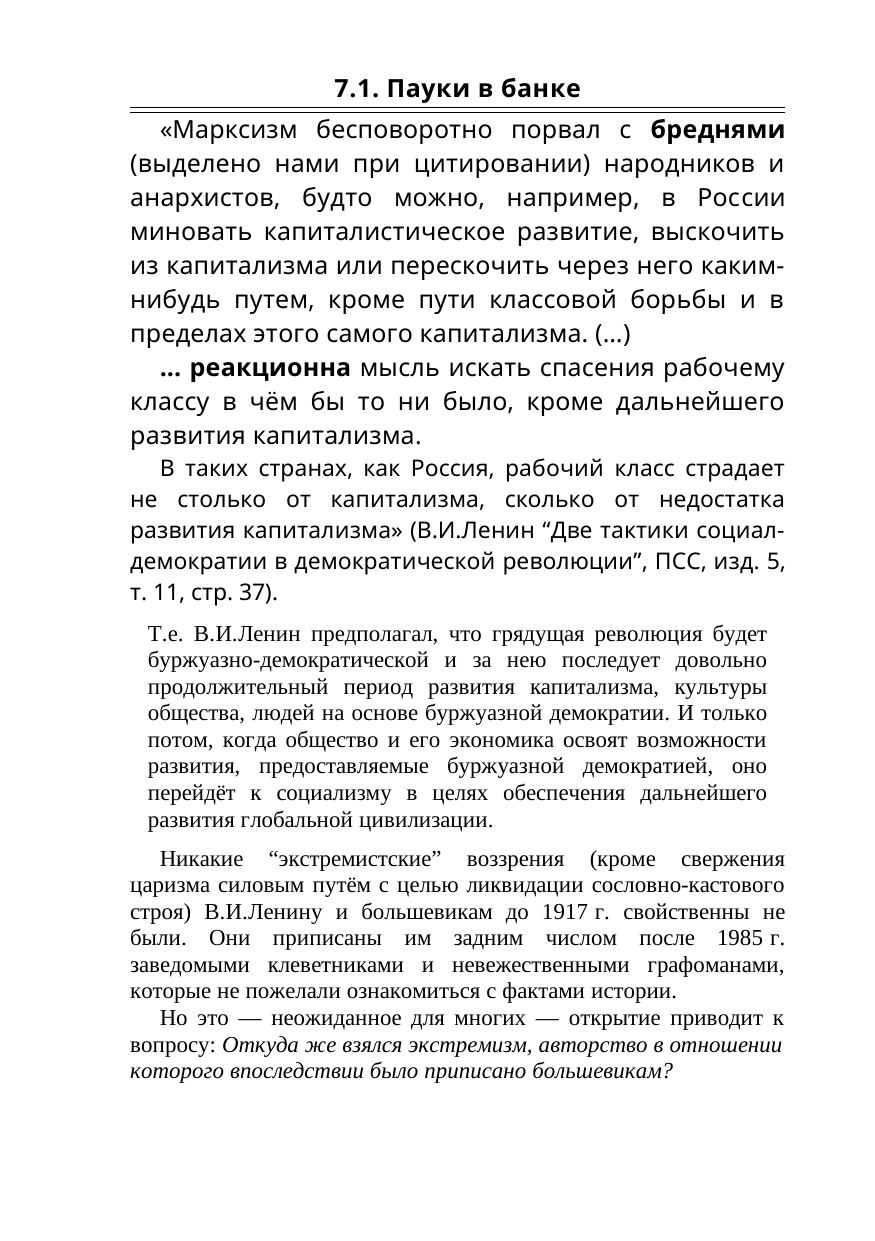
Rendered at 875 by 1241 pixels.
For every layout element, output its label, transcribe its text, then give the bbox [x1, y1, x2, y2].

text Т.е. В.И.Ленин предполагал, что грядущая революция будет буржуазно-демократической и за нею последует довольно продолжительный период развития капитализма, культуры общества, людей на основе буржуазной демократии. И только потом, когда общество и его экономика освоят возможности развития, предоставляемые буржуазной демократией, оно перейдёт к социализму в целях обеспечения дальнейшего развития глобальной цивилизации. [148, 619, 768, 832]
text Никакие “экстремистские” воззрения (кроме свержения царизма силовым путём с целью ликвидации сословно-кастового строя) В.И.Ленину и большевикам до 1917 г. свойственны не были. Они приписаны им задним числом после 1985 г. заведомыми клеветниками и невежественными графоманами, которые не пожелали ознакомиться с фактами истории. [130, 844, 785, 1004]
text «Марксизм бесповоротно порвал с бреднями (выделено нами при цитировании) народников и анархистов, будто можно, например, в Рос­сии миновать капиталистическое развитие, выскочить из капи­тализма или перескочить через него каким-нибудь путем, кроме пути классовой борьбы и в пределах этого самого капитализма. (…) [130, 113, 785, 350]
text Но это — неожиданное для многих — открытие приводит к вопросу: Откуда же взялся экстремизм, авторство в отношении которого впоследствии было приписано большевикам? [130, 1004, 785, 1084]
text ... реакционна мысль искать спасения рабочему классу в чём бы то ни было, кроме дальнейшего развития капитализма. [130, 350, 785, 452]
text В таких странах, как Россия, рабочий класс страдает не столько от капитализма, сколько от недостатка развития капитализма» (В.И.Ленин “Две тактики социал-демократии в демократической революции”, ПСС, изд. 5, т. 11, стр. 37). [130, 452, 785, 607]
